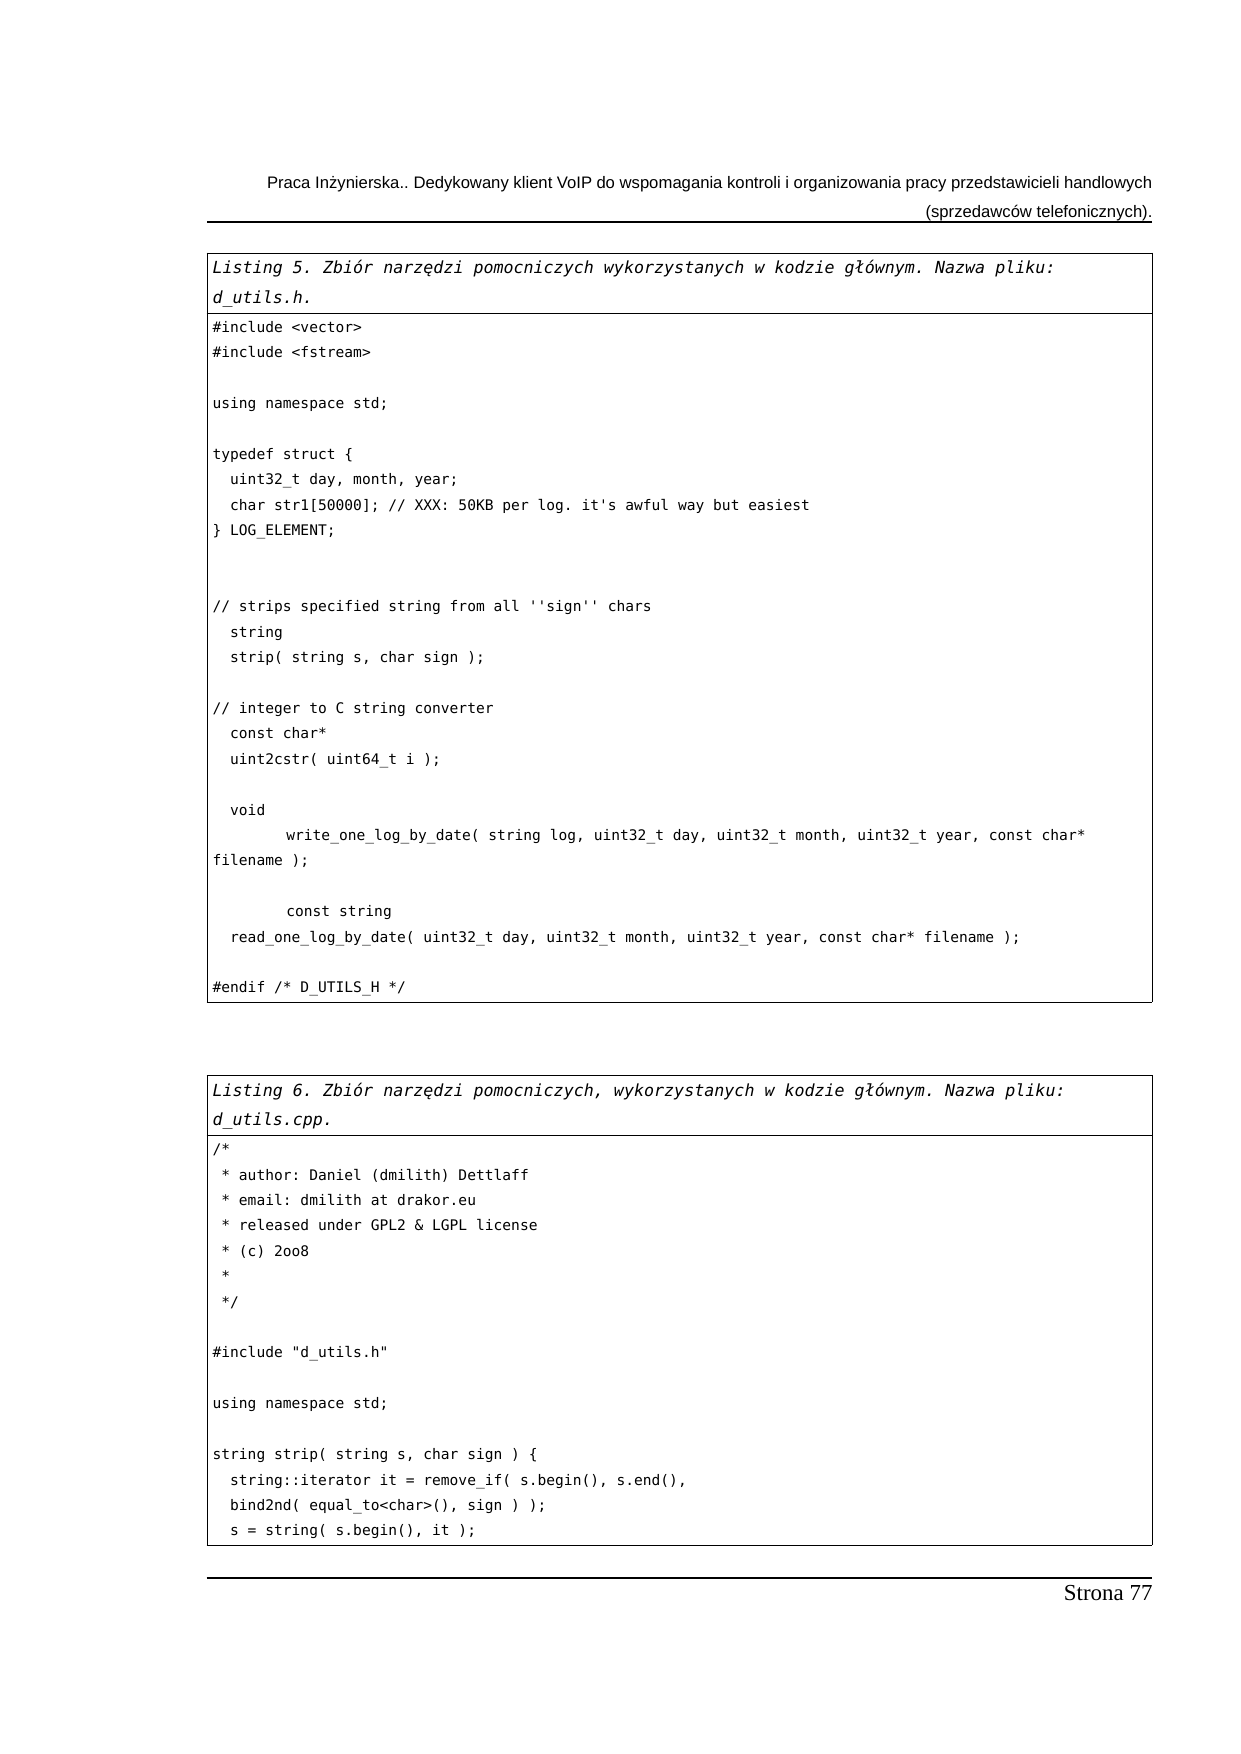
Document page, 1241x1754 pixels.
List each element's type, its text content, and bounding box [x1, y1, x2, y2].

table_cell /* * author: Daniel (dmilith) Dettlaff * email: dmilith at drakor.eu * released under GPL2 & LGPL license * (c) 2oo8 * */ #include "d_utils.h" using namespace std; string strip( string s, char sign ) { string::iterator it = remove_if( s.begin(), s.end(), bind2nd( equal_to<char>(), sign ) ); s = string( s.begin(), it ); [208, 1136, 1152, 1545]
table_cell #include <vector> #include <fstream> using namespace std; typedef struct { uint32_t day, month, year; char str1[50000]; // XXX: 50KB per log. it's awful way but easiest } LOG_ELEMENT; // strips specified string from all ''sign'' chars string strip( string s, char sign ); // integer to C string converter const char* uint2cstr( uint64_t i ); void write_one_log_by_date( string log, uint32_t day, uint32_t month, uint32_t year, const char* filename ); const string read_one_log_by_date( uint32_t day, uint32_t month, uint32_t year, const char* filename ); #endif /* D_UTILS_H */ [208, 314, 1152, 1002]
table_header Listing 5. Zbiór narzędzi pomocniczych wykorzystanych w kodzie głównym. Nazwa pliku: d_utils.h. [208, 254, 1152, 313]
table_header Listing 6. Zbiór narzędzi pomocniczych, wykorzystanych w kodzie głównym. Nazwa pliku: d_utils.cpp. [208, 1076, 1152, 1135]
